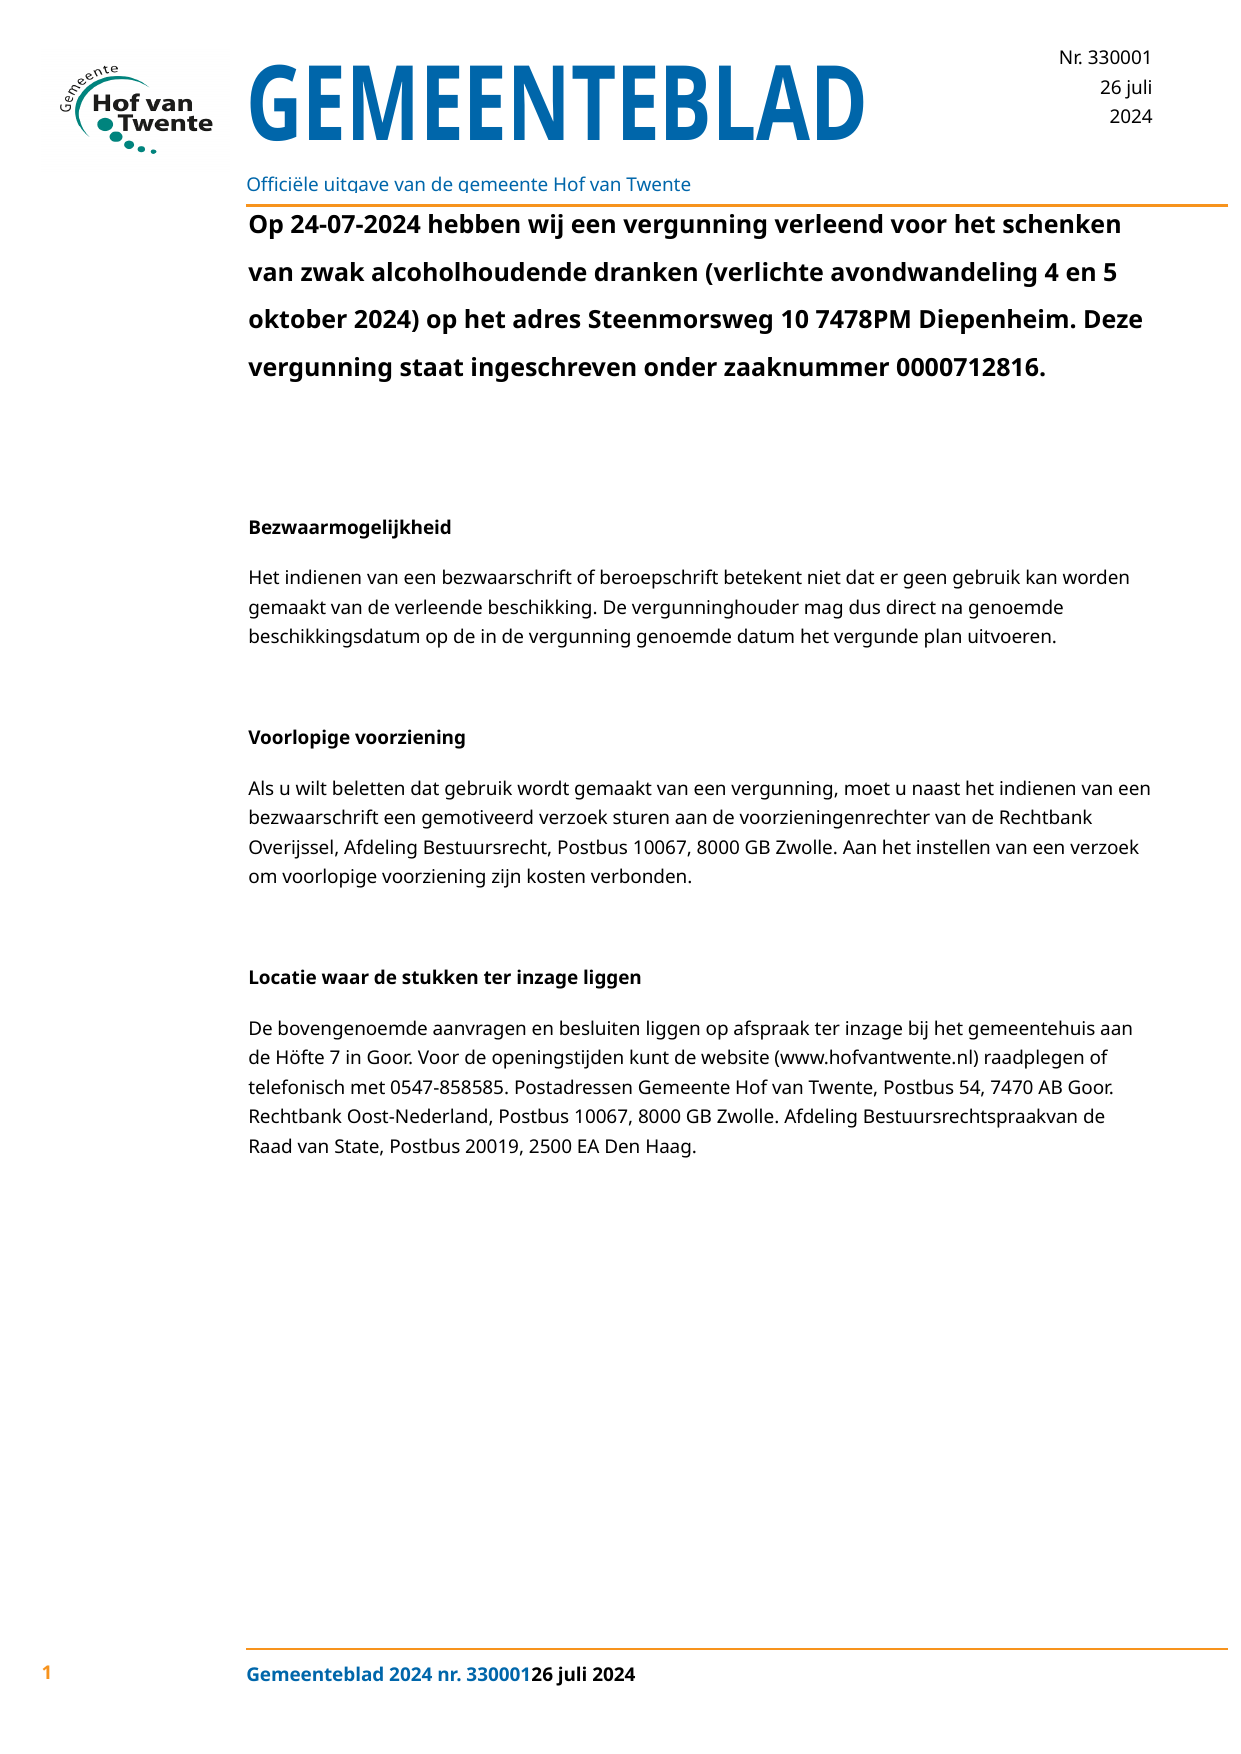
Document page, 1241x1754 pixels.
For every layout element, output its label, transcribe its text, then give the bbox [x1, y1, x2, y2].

text De bovengenoemde aanvragen en besluiten liggen op afspraak ter inzage bij het gemeentehuis aan de Höfte 7 in Goor. Voor de openingstijden kunt de website (www.hofvantwente.nl) raadplegen of telefonisch met 0547-858585. Postadressen Gemeente Hof van Twente, Postbus 54, 7470 AB Goor. Rechtbank Oost-Nederland, Postbus 10067, 8000 GB Zwolle. Afdeling Bestuursrechtspraakvan de Raad van State, Postbus 20019, 2500 EA Den Haag. [248, 1015, 1152, 1159]
text Als u wilt beletten dat gebruik wordt gemaakt van een vergunning, moet u naast het indienen van een bezwaarschrift een gemotiveerd verzoek sturen aan de voorzieningenrechter van de Rechtbank Overijssel, Afdeling Bestuursrecht, Postbus 10067, 8000 GB Zwolle. Aan het instellen van een verzoek om voorlopige voorziening zijn kosten verbonden. [248, 775, 1152, 889]
text Het indienen van een bezwaarschrift of beroepschrift betekent niet dat er geen gebruik kan worden gemaakt van de verleende beschikking. De vergunninghouder mag dus direct na genoemde beschikkingsdatum op de in de vergunning genoemde datum het vergunde plan uitvoeren. [248, 564, 1152, 649]
text Voorlopige voorziening [248, 724, 1152, 750]
text Bezwaarmogelijkheid [248, 514, 1152, 540]
picture [41, 47, 231, 172]
text Op 24-07-2024 hebben wij een vergunning verleend voor het schenken van zwak alcoholhoudende dranken (verlichte avondwandeling 4 en 5 oktober 2024) op het adres Steenmorsweg 10 7478PM Diepenheim. Deze vergunning staat ingeschreven onder zaaknummer 0000712816. [248, 207, 1152, 384]
text Locatie waar de stukken ter inzage liggen [248, 964, 1152, 990]
